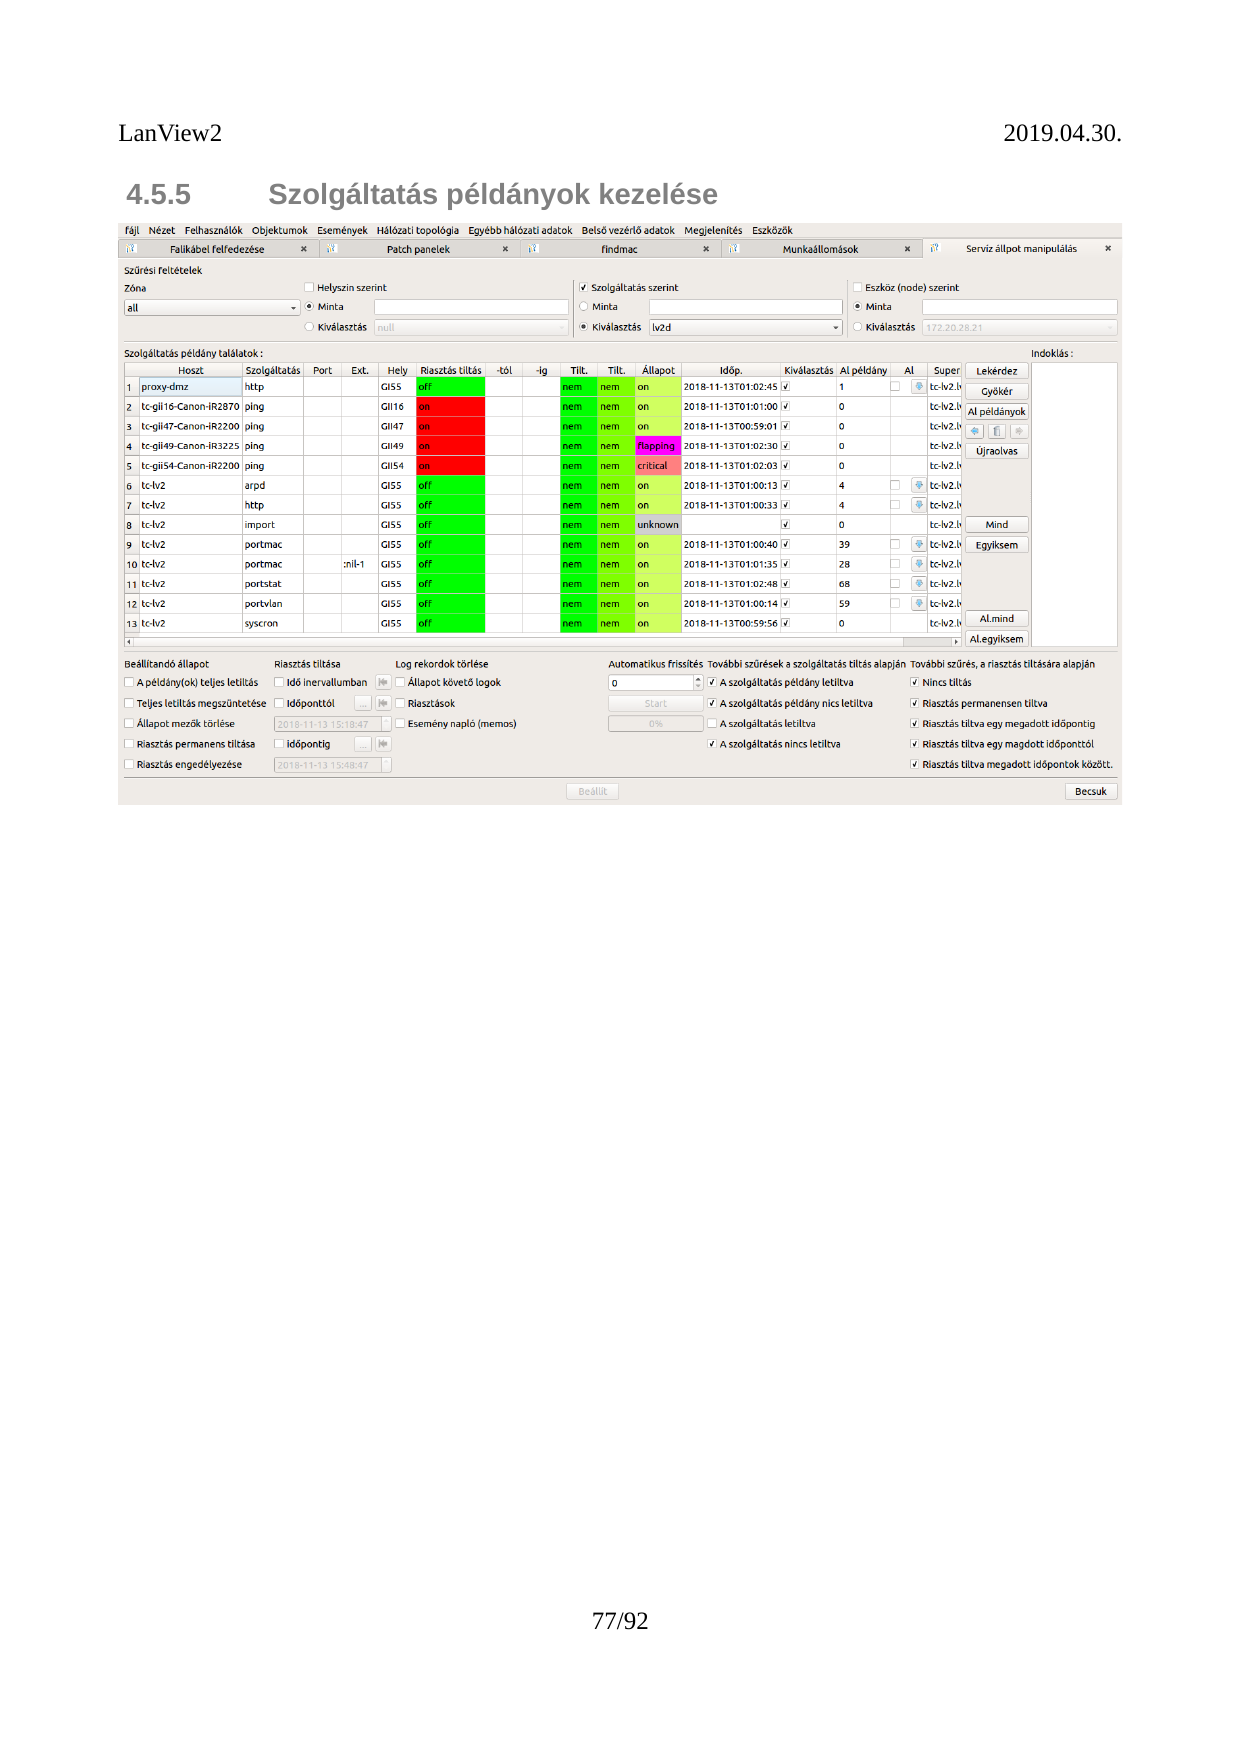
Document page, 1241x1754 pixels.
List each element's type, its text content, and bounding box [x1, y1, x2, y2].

subtitle Szolgáltatás példányok kezelése [118, 177, 1122, 211]
picture [118, 223, 1123, 805]
